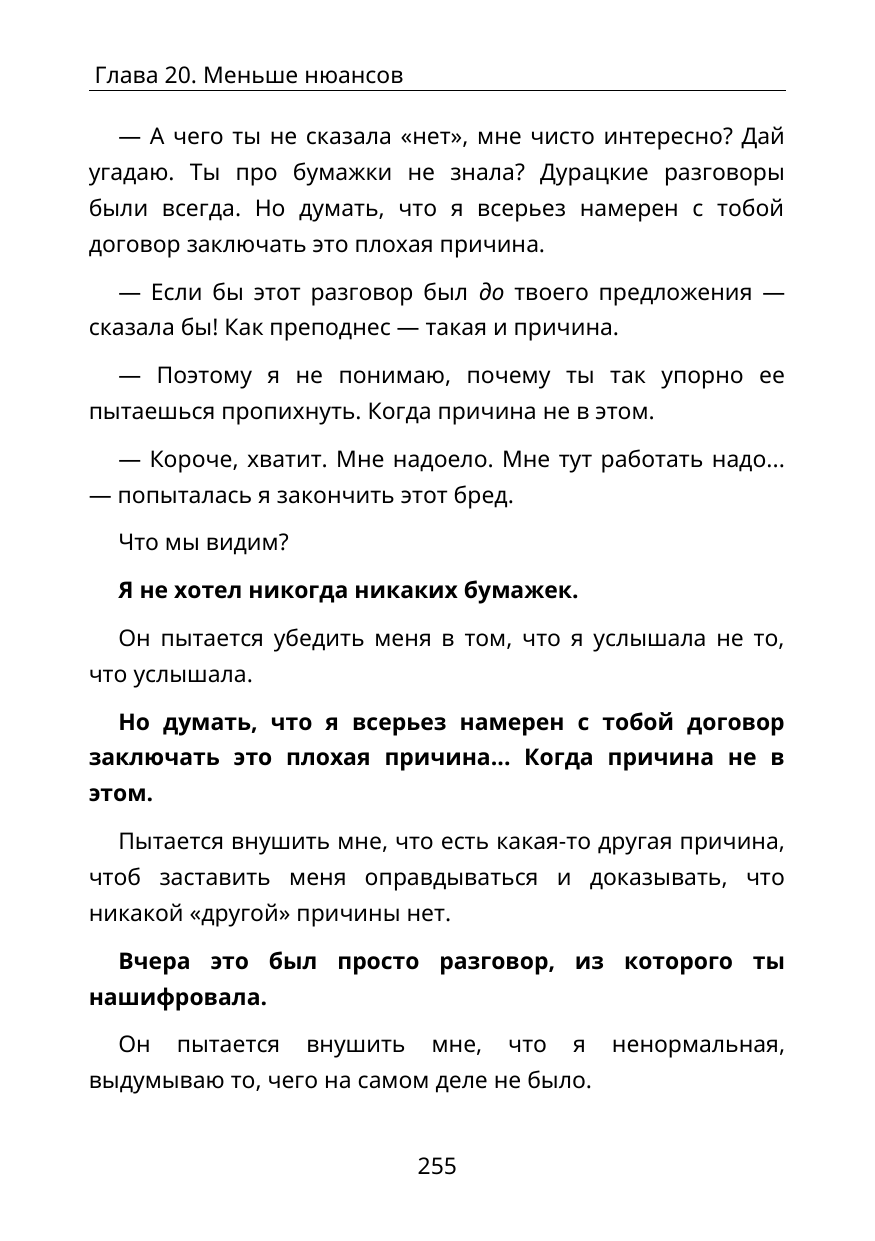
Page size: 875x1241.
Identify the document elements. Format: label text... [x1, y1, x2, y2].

text — А чего ты не сказала «нет», мне чисто интересно? Дай угадаю. Ты про бумажки не знала? Дурацкие разговоры были всегда. Но думать, что я всерьез намерен с тобой договор заключать это плохая причина. [88, 120, 786, 259]
text — Поэтому я не понимаю, почему ты так упорно ее пытаешься пропихнуть. Когда причина не в этом. [88, 359, 786, 426]
text Что мы видим? [88, 526, 786, 558]
text Он пытается убедить меня в том, что я услышала не то, что услышала. [88, 622, 786, 689]
text Пытается внушить мне, что есть какая-то другая причина, чтоб заставить меня оправдываться и доказывать, что никакой «другой» причины нет. [88, 825, 786, 928]
text Я не хотел никогда никаких бумажек. [88, 574, 786, 605]
text Вчера это был просто разговор, из которого ты нашифровала. [88, 944, 786, 1012]
text Но думать, что я всерьез намерен с тобой договор заключать это плохая причина... Когда причина не в этом. [88, 705, 786, 808]
text Он пытается внушить мне, что я ненормальная, выдумываю то, чего на самом деле не было. [88, 1028, 786, 1095]
text — Короче, хватит. Мне надоело. Мне тут работать надо... — попыталась я закончить этот бред. [88, 443, 786, 510]
text — Если бы этот разговор был до твоего предложения — сказала бы! Как преподнес — такая и причина. [88, 275, 786, 343]
